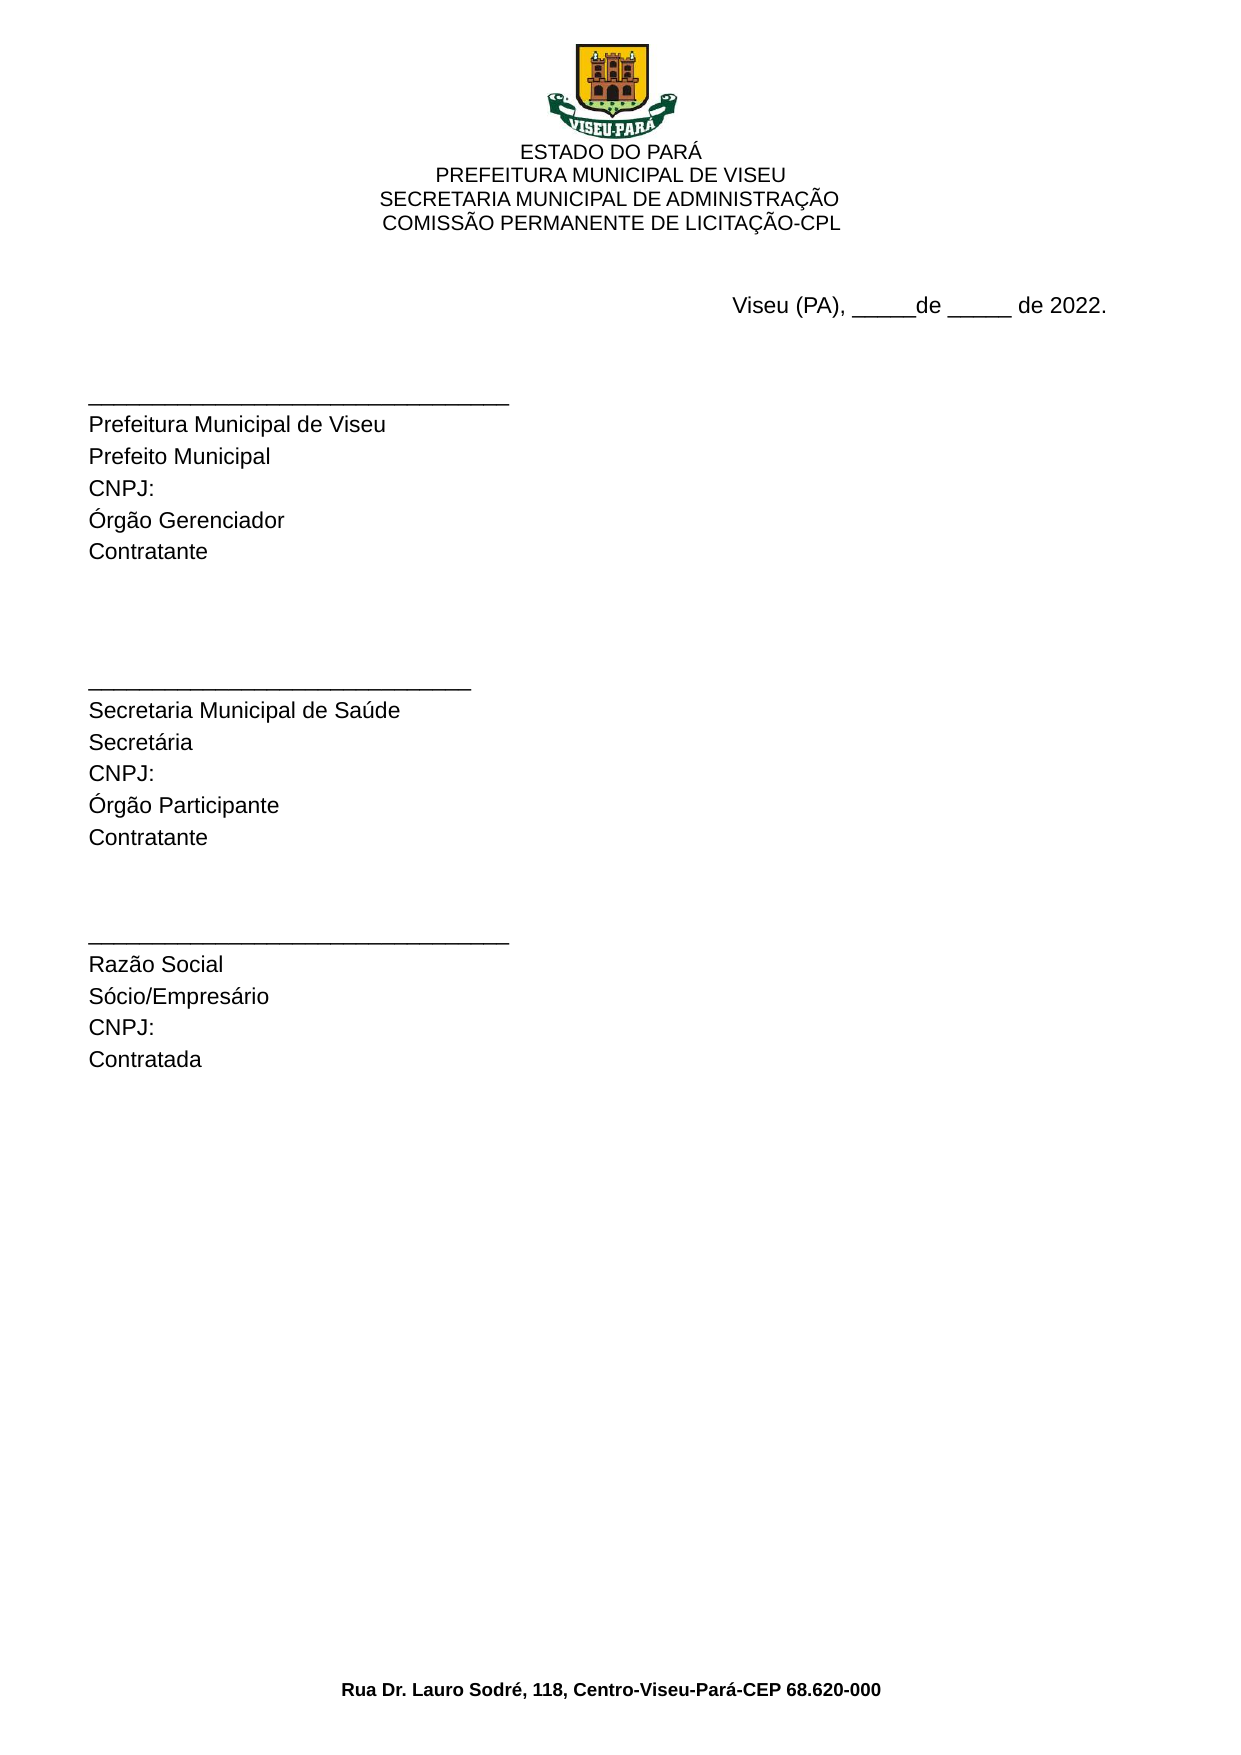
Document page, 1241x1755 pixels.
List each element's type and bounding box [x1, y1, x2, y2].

picture [547, 44, 678, 139]
